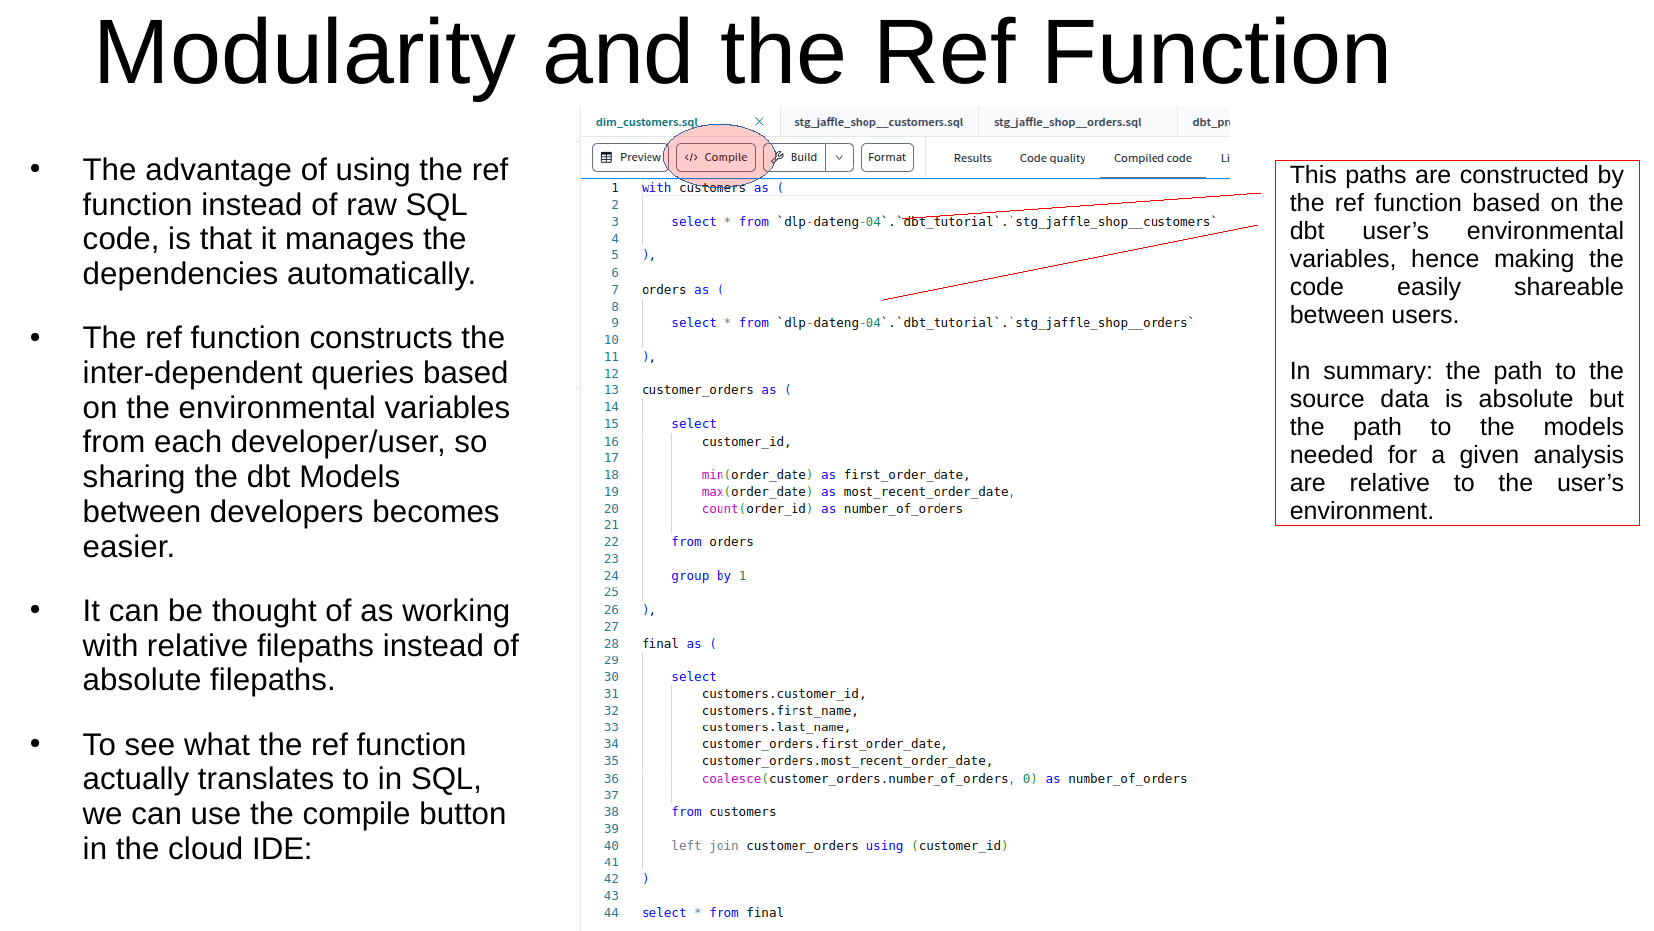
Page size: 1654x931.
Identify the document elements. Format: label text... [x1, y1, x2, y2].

text_box This paths are constructed by the ref function based on the dbt user’s environmental variables, hence making the code easily shareable between users. In summary: the path to the source data is absolute but the path to the models needed for a given analysis are relative to the user’s environment. [1275, 160, 1640, 525]
title Modularity and the Ref Function [0, 0, 1489, 103]
text_box [663, 124, 776, 188]
picture [576, 106, 1230, 931]
list The advantage of using the ref function instead of raw SQL code, is that it manages the dependencies automatically. The ref function constructs the inter-dependent queries based on the environmental variables from each developer/user, so sharing the dbt Models between developers becomes easier. It can be thought of as working with relative filepaths instead of absolute filepaths. To see what the ref function actually translates to in SQL, we can use the compile button in the cloud IDE: [11, 152, 526, 931]
